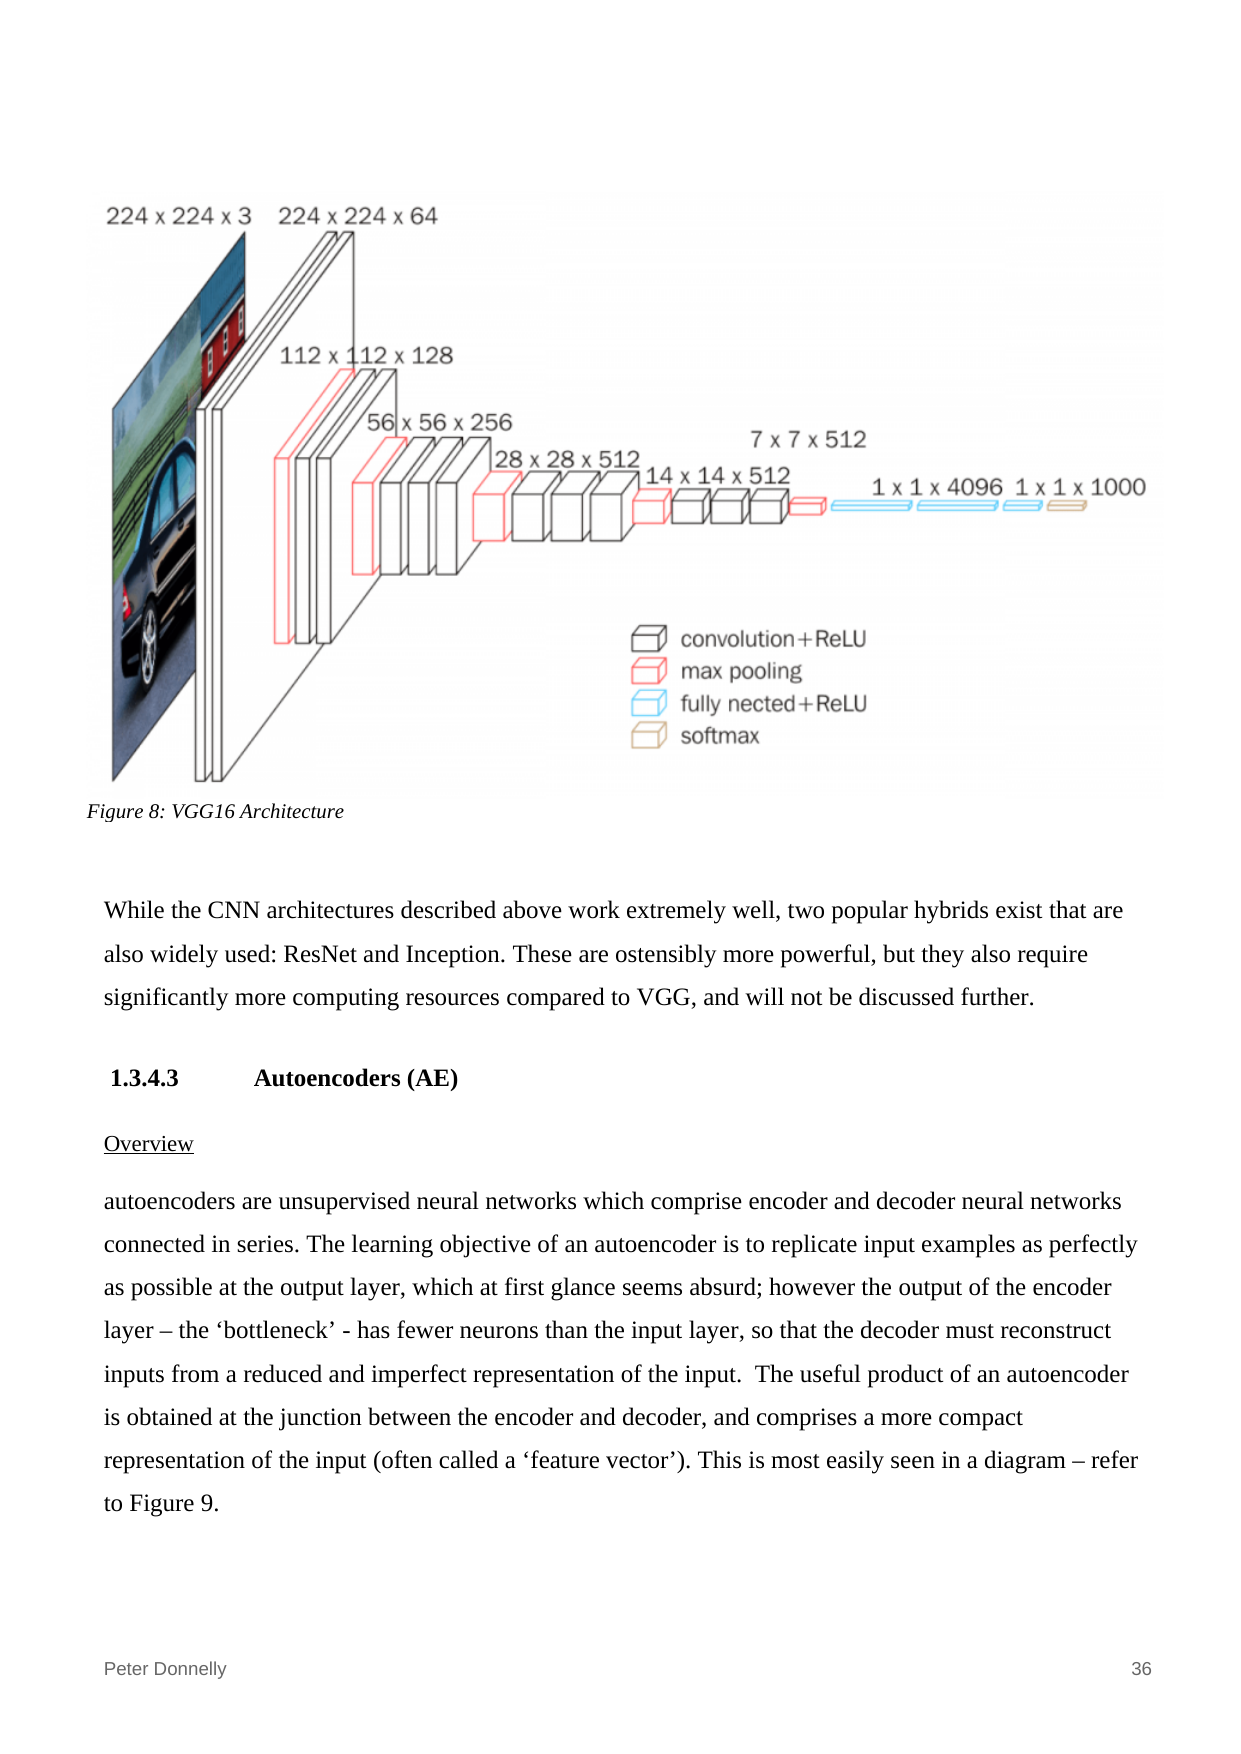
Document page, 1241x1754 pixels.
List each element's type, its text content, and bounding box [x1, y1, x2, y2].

subtitle Overview [86, 1130, 1146, 1157]
text [103, 120, 1146, 179]
text autoencoders are unsupervised neural networks which comprise encoder and decoder neural networks connected in series. The learning objective of an autoencoder is to replicate input examples as perfectly as possible at the output layer, which at first glance seems absurd; however the output of the encoder layer – the ‘bottleneck’ - has fewer neurons than the input layer, so that the decoder must reconstruct inputs from a reduced and imperfect representation of the input. The useful product of an autoencoder is obtained at the junction between the encoder and decoder, and comprises a more compact representation of the input (often called a ‘feature vector’). This is most easily seen in a diagram – refer to Figure 9. [103, 1186, 1146, 1517]
text While the CNN architectures described above work extremely well, two popular hybrids exist that are also widely used: ResNet and Inception. These are ostensibly more powerful, but they also require significantly more computing resources compared to VGG, and will not be discussed further. [103, 822, 1146, 1011]
subtitle Autoencoders (AE) [103, 1063, 1146, 1092]
picture [87, 191, 1164, 799]
text Figure 8: VGG16 Architecture [87, 799, 1163, 822]
